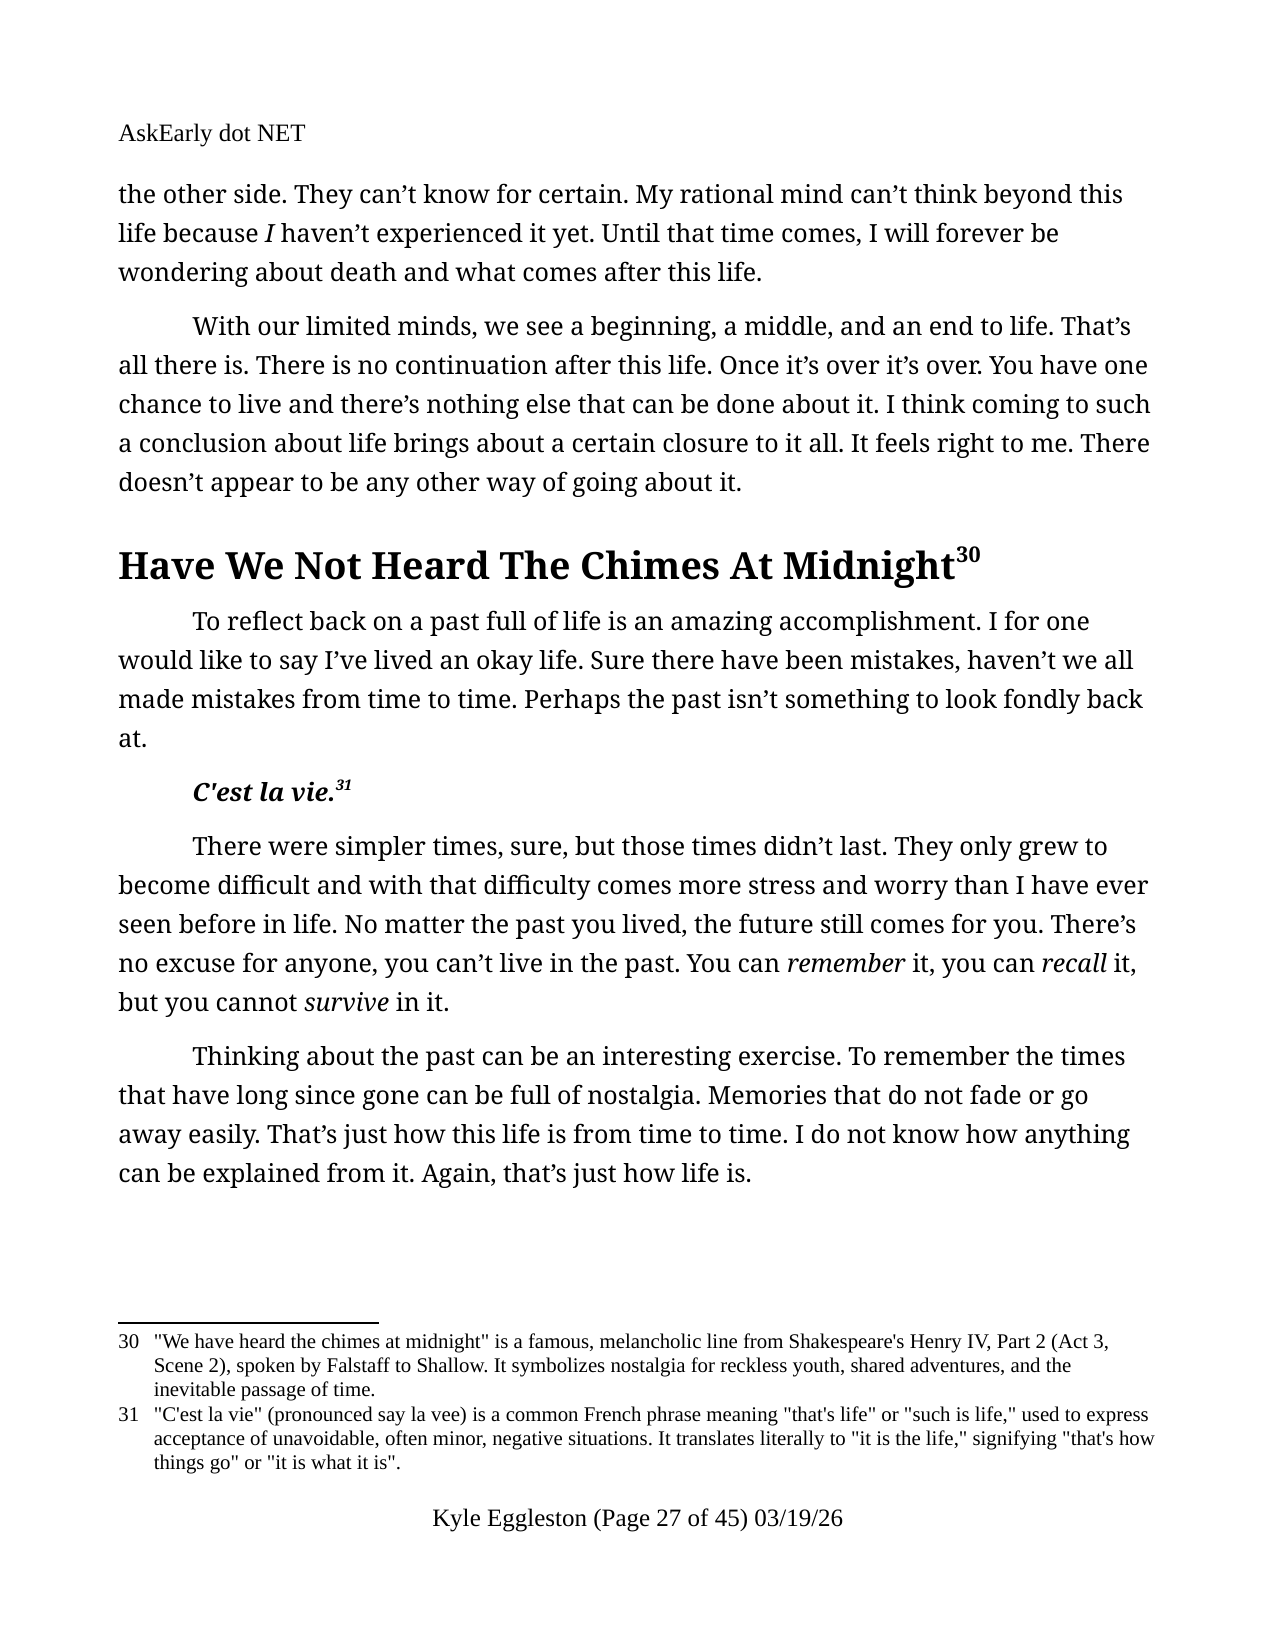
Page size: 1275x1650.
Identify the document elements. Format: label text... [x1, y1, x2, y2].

text "C'est la vie" (pronounced say la vee) is a common French phrase meaning "that's life" or "such is life," used to express acceptance of unavoidable, often minor, negative situations. It translates literally to "it is the life," signifying "that's how things go" or "it is what it is". [118, 1401, 1157, 1474]
subtitle Have We Not Heard The Chimes At Midnight [118, 540, 1157, 591]
text the other side. They can’t know for certain. My rational mind can’t think beyond this life because I haven’t experienced it yet. Until that time comes, I will forever be wondering about death and what comes after this life. [118, 176, 1157, 289]
text To reflect back on a past full of life is an amazing accomplishment. I for one would like to say I’ve lived an okay life. Sure there have been mistakes, haven’t we all made mistakes from time to time. Perhaps the past isn’t something to look fondly back at. [118, 603, 1157, 755]
text C'est la vie. [118, 774, 1157, 808]
text There were simpler times, sure, but those times didn’t last. They only grew to become difficult and with that difficulty comes more stress and worry than I have ever seen before in life. No matter the past you lived, the future still comes for you. There’s no excuse for anyone, you can’t live in the past. You can remember it, you can recall it, but you cannot survive in it. [118, 828, 1157, 1019]
text Thinking about the past can be an interesting exercise. To remember the times that have long since gone can be full of nostalgia. Memories that do not fade or go away easily. That’s just how this life is from time to time. I do not know how anything can be explained from it. Again, that’s just how life is. [118, 1039, 1157, 1190]
text With our limited minds, we see a beginning, a middle, and an end to life. That’s all there is. There is no continuation after this life. Once it’s over it’s over. You have one chance to live and there’s nothing else that can be done about it. I think coming to such a conclusion about life brings about a certain closure to it all. It feels right to me. There doesn’t appear to be any other way of going about it. [118, 308, 1157, 499]
text "We have heard the chimes at midnight" is a famous, melancholic line from Shakespeare's Henry IV, Part 2 (Act 3, Scene 2), spoken by Falstaff to Shallow. It symbolizes nostalgia for reckless youth, shared adventures, and the inevitable passage of time. [118, 1329, 1157, 1401]
